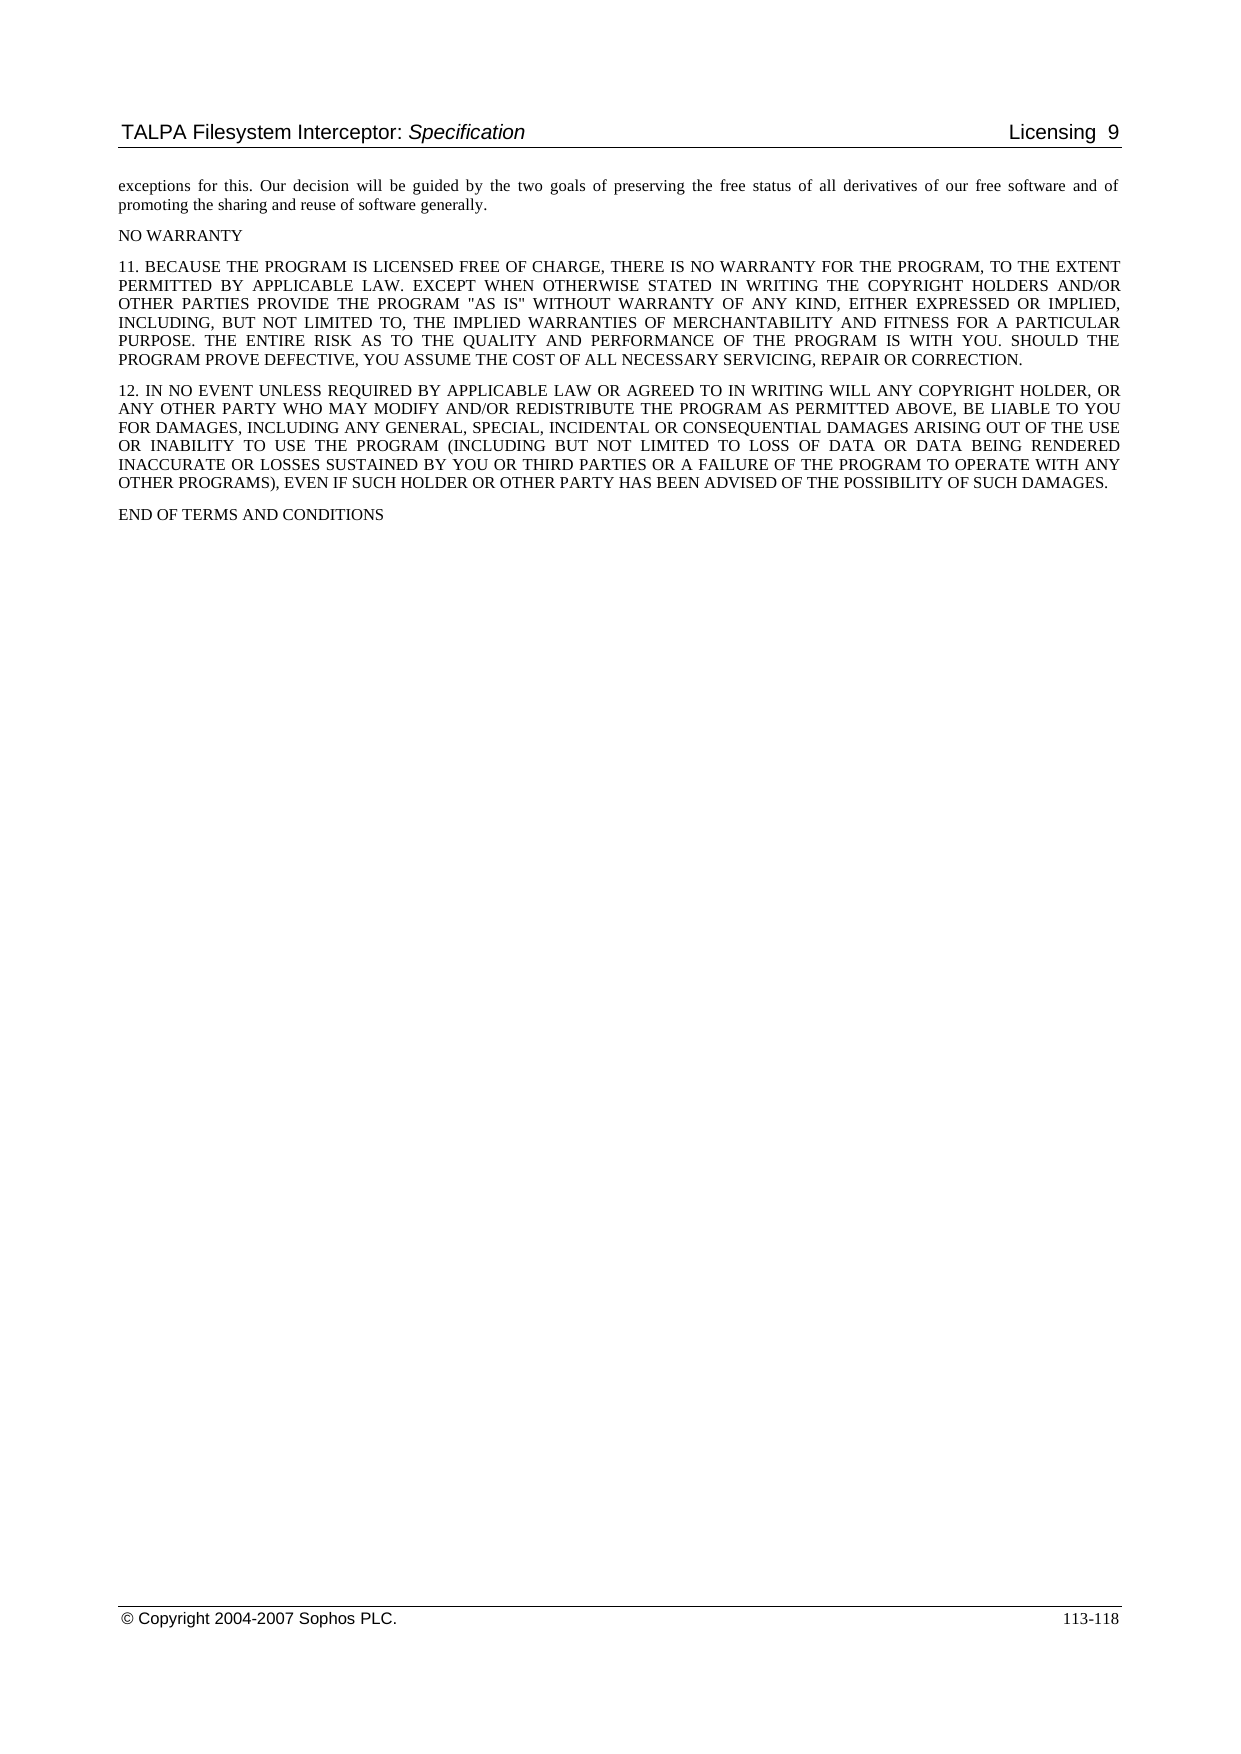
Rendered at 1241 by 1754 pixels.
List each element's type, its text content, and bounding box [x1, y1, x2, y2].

text exceptions for this. Our decision will be guided by the two goals of preserving the free status of all derivatives of our free software and of promoting the sharing and reuse of software generally. [118, 177, 1122, 214]
text 11. BECAUSE THE PROGRAM IS LICENSED FREE OF CHARGE, THERE IS NO WARRANTY FOR THE PROGRAM, TO THE EXTENT PERMITTED BY APPLICABLE LAW. EXCEPT WHEN OTHERWISE STATED IN WRITING THE COPYRIGHT HOLDERS AND/OR OTHER PARTIES PROVIDE THE PROGRAM "AS IS" WITHOUT WARRANTY OF ANY KIND, EITHER EXPRESSED OR IMPLIED, INCLUDING, BUT NOT LIMITED TO, THE IMPLIED WARRANTIES OF MERCHANTABILITY AND FITNESS FOR A PARTICULAR PURPOSE. THE ENTIRE RISK AS TO THE QUALITY AND PERFORMANCE OF THE PROGRAM IS WITH YOU. SHOULD THE PROGRAM PROVE DEFECTIVE, YOU ASSUME THE COST OF ALL NECESSARY SERVICING, REPAIR OR CORRECTION. [118, 257, 1122, 369]
text END OF TERMS AND CONDITIONS [118, 505, 1122, 523]
text NO WARRANTY [118, 226, 1122, 245]
text 12. IN NO EVENT UNLESS REQUIRED BY APPLICABLE LAW OR AGREED TO IN WRITING WILL ANY COPYRIGHT HOLDER, OR ANY OTHER PARTY WHO MAY MODIFY AND/OR REDISTRIBUTE THE PROGRAM AS PERMITTED ABOVE, BE LIABLE TO YOU FOR DAMAGES, INCLUDING ANY GENERAL, SPECIAL, INCIDENTAL OR CONSEQUENTIAL DAMAGES ARISING OUT OF THE USE OR INABILITY TO USE THE PROGRAM (INCLUDING BUT NOT LIMITED TO LOSS OF DATA OR DATA BEING RENDERED INACCURATE OR LOSSES SUSTAINED BY YOU OR THIRD PARTIES OR A FAILURE OF THE PROGRAM TO OPERATE WITH ANY OTHER PROGRAMS), EVEN IF SUCH HOLDER OR OTHER PARTY HAS BEEN ADVISED OF THE POSSIBILITY OF SUCH DAMAGES. [118, 381, 1122, 492]
